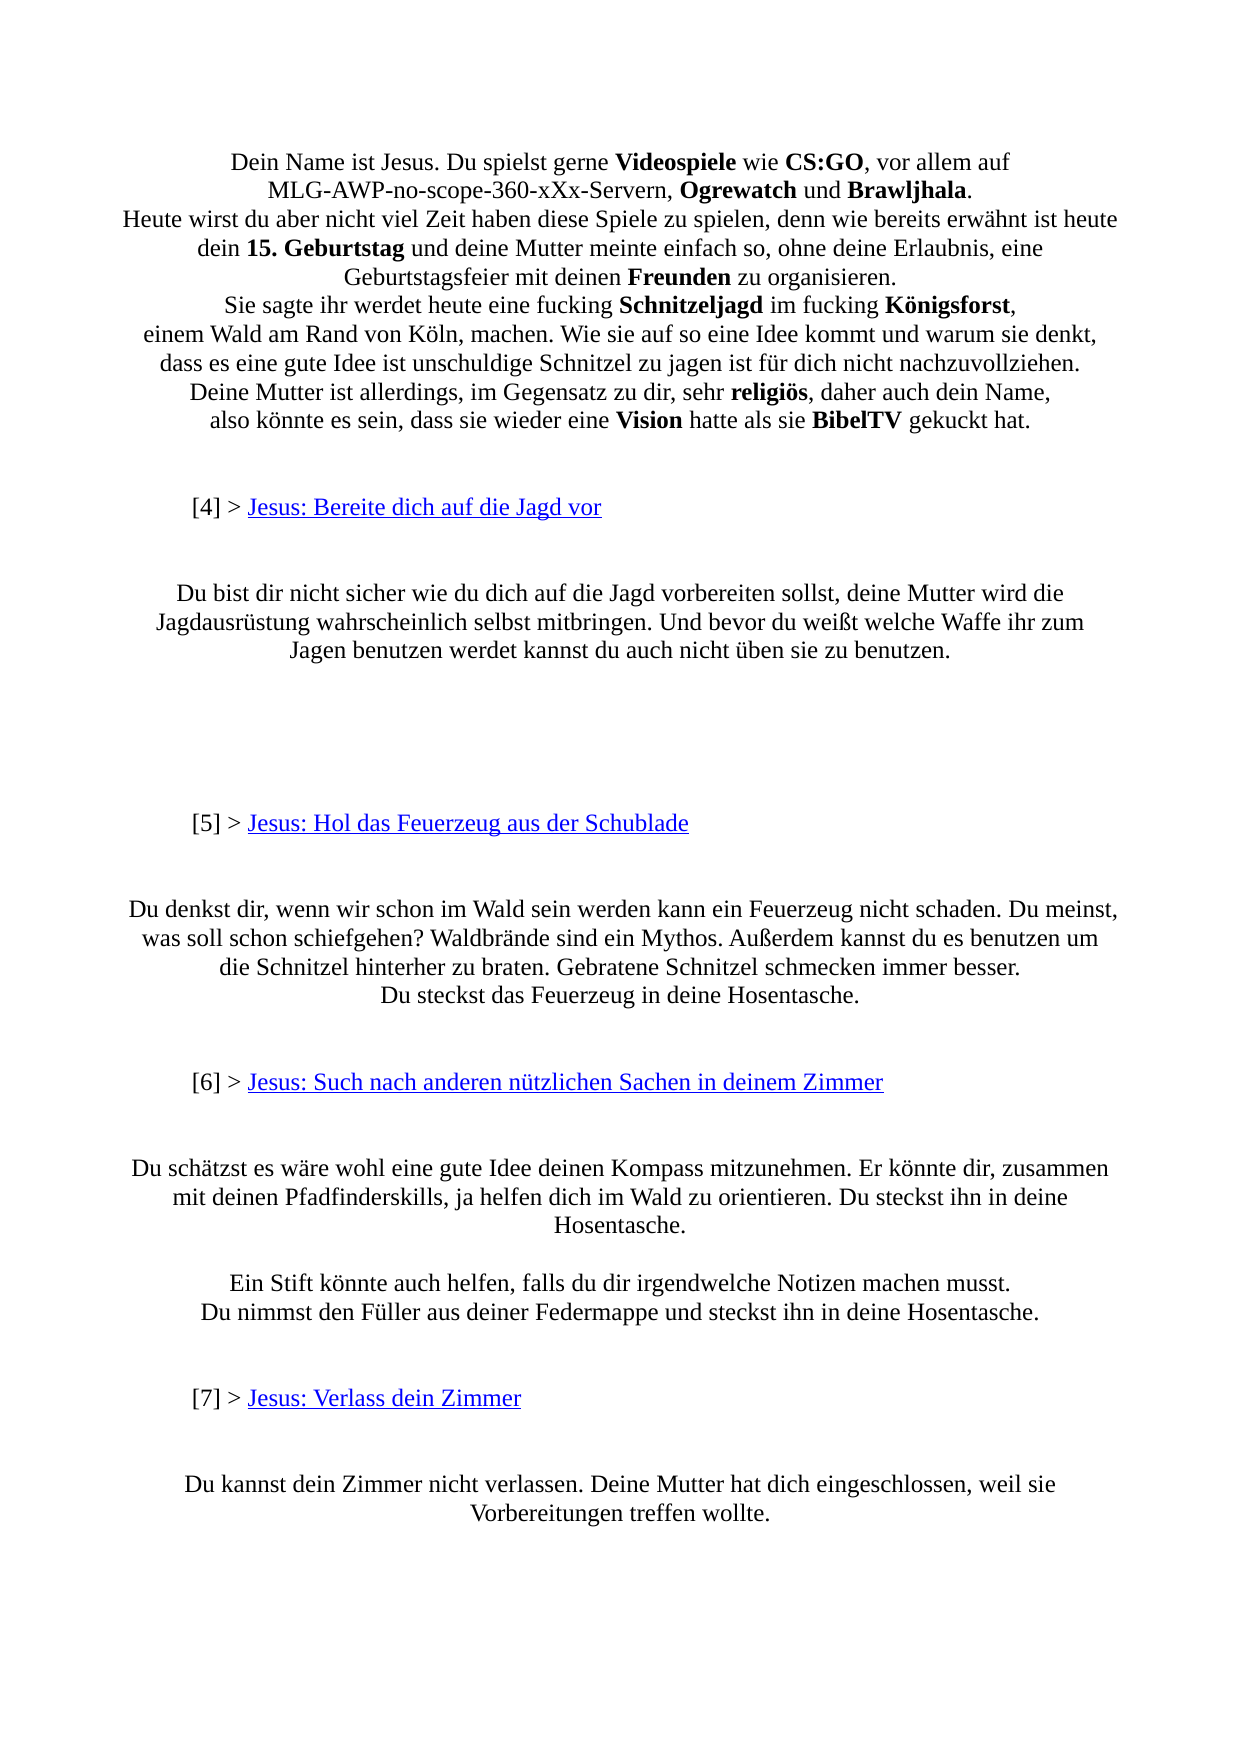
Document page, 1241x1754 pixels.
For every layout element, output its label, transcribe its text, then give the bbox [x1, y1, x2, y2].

text Dein Name ist Jesus. Du spielst gerne Videospiele wie CS:GO, vor allem auf [118, 147, 1122, 176]
text Du kannst dein Zimmer nicht verlassen. Deine Mutter hat dich eingeschlossen, weil sie [118, 1469, 1122, 1498]
text was soll schon schiefgehen? Waldbrände sind ein Mythos. Außerdem kannst du es benutzen um [118, 923, 1122, 952]
text MLG-AWP-no-scope-360-xXx-Servern, Ogrewatch und Brawljhala. [118, 176, 1122, 204]
text Deine Mutter ist allerdings, im Gegensatz zu dir, sehr religiös, daher auch dein Name, [118, 377, 1122, 406]
text Vorbereitungen treffen wollte. [118, 1498, 1122, 1527]
text Heute wirst du aber nicht viel Zeit haben diese Spiele zu spielen, denn wie bereits erwähnt ist heute dein 15. Geburtstag und deine Mutter meinte einfach so, ohne deine Erlaubnis, eine Geburtstagsfeier mit deinen Freunden zu organisieren. [118, 204, 1122, 291]
text Du bist dir nicht sicher wie du dich auf die Jagd vorbereiten sollst, deine Mutter wird die [118, 578, 1122, 607]
text [5] > Jesus: Hol das Feuerzeug aus der Schublade [118, 808, 1122, 837]
text Du steckst das Feuerzeug in deine Hosentasche. [118, 981, 1122, 1009]
text Du schätzst es wäre wohl eine gute Idee deinen Kompass mitzunehmen. Er könnte dir, zusammen mit deinen Pfadfinderskills, ja helfen dich im Wald zu orientieren. Du steckst ihn in deine Hosentasche. [118, 1153, 1122, 1239]
text Du nimmst den Füller aus deiner Federmappe und steckst ihn in deine Hosentasche. [118, 1297, 1122, 1326]
text [7] > Jesus: Verlass dein Zimmer [118, 1383, 1122, 1412]
text [6] > Jesus: Such nach anderen nützlichen Sachen in deinem Zimmer [118, 1067, 1122, 1096]
text Ein Stift könnte auch helfen, falls du dir irgendwelche Notizen machen musst. [118, 1268, 1122, 1297]
text also könnte es sein, dass sie wieder eine Vision hatte als sie BibelTV gekuckt hat. [118, 406, 1122, 434]
text dass es eine gute Idee ist unschuldige Schnitzel zu jagen ist für dich nicht nachzuvollziehen. [118, 348, 1122, 377]
text Sie sagte ihr werdet heute eine fucking Schnitzeljagd im fucking Königsforst, [118, 291, 1122, 319]
text die Schnitzel hinterher zu braten. Gebratene Schnitzel schmecken immer besser. [118, 952, 1122, 981]
text einem Wald am Rand von Köln, machen. Wie sie auf so eine Idee kommt und warum sie denkt, [118, 319, 1122, 348]
text Du denkst dir, wenn wir schon im Wald sein werden kann ein Feuerzeug nicht schaden. Du meinst, [118, 894, 1122, 923]
text Jagen benutzen werdet kannst du auch nicht üben sie zu benutzen. [118, 636, 1122, 664]
text [4] > Jesus: Bereite dich auf die Jagd vor [118, 492, 1122, 521]
text Jagdausrüstung wahrscheinlich selbst mitbringen. Und bevor du weißt welche Waffe ihr zum [118, 607, 1122, 636]
